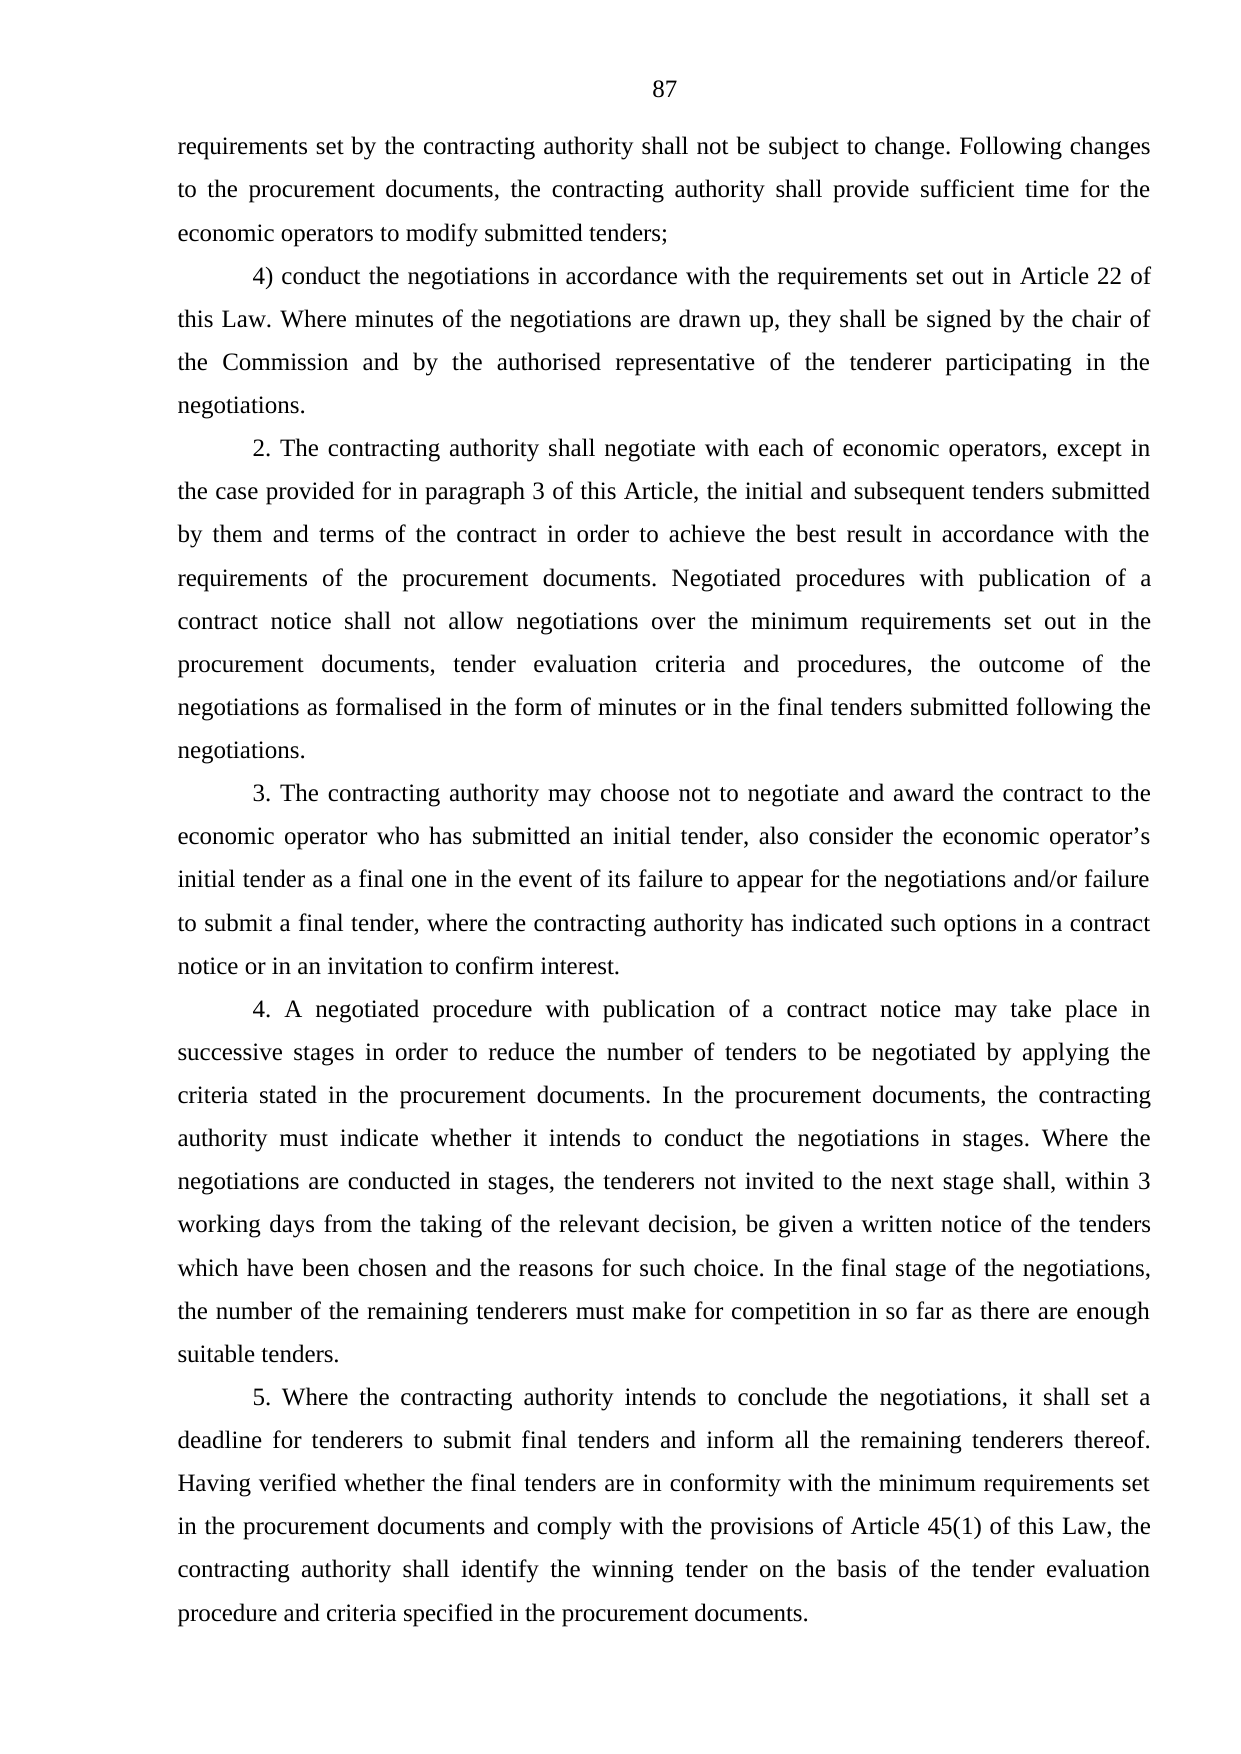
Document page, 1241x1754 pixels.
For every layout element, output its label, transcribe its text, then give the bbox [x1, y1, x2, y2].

text 4) conduct the negotiations in accordance with the requirements set out in Article 22 of this Law. Where minutes of the negotiations are drawn up, they shall be signed by the chair of the Commission and by the authorised representative of the tenderer participating in the negotiations. [177, 261, 1152, 419]
text 2. The contracting authority shall negotiate with each of economic operators, except in the case provided for in paragraph 3 of this Article, the initial and subsequent tenders submitted by them and terms of the contract in order to achieve the best result in accordance with the requirements of the procurement documents. Negotiated procedures with publication of a contract notice shall not allow negotiations over the minimum requirements set out in the procurement documents, tender evaluation criteria and procedures, the outcome of the negotiations as formalised in the form of minutes or in the final tenders submitted following the negotiations. [177, 433, 1152, 764]
text requirements set by the contracting authority shall not be subject to change. Following changes to the procurement documents, the contracting authority shall provide sufficient time for the economic operators to modify submitted tenders; [177, 131, 1152, 246]
text 5. Where the contracting authority intends to conclude the negotiations, it shall set a deadline for tenderers to submit final tenders and inform all the remaining tenderers thereof. Having verified whether the final tenders are in conformity with the minimum requirements set in the procurement documents and comply with the provisions of Article 45(1) of this Law, the contracting authority shall identify the winning tender on the basis of the tender evaluation procedure and criteria specified in the procurement documents. [177, 1382, 1152, 1626]
text 3. The contracting authority may choose not to negotiate and award the contract to the economic operator who has submitted an initial tender, also consider the economic operator’s initial tender as a final one in the event of its failure to appear for the negotiations and/or failure to submit a final tender, where the contracting authority has indicated such options in a contract notice or in an invitation to confirm interest. [177, 778, 1152, 979]
text 4. A negotiated procedure with publication of a contract notice may take place in successive stages in order to reduce the number of tenders to be negotiated by applying the criteria stated in the procurement documents. In the procurement documents, the contracting authority must indicate whether it intends to conduct the negotiations in stages. Where the negotiations are conducted in stages, the tenderers not invited to the next stage shall, within 3 working days from the taking of the relevant decision, be given a written notice of the tenders which have been chosen and the reasons for such choice. In the final stage of the negotiations, the number of the remaining tenderers must make for competition in so far as there are enough suitable tenders. [177, 994, 1152, 1368]
